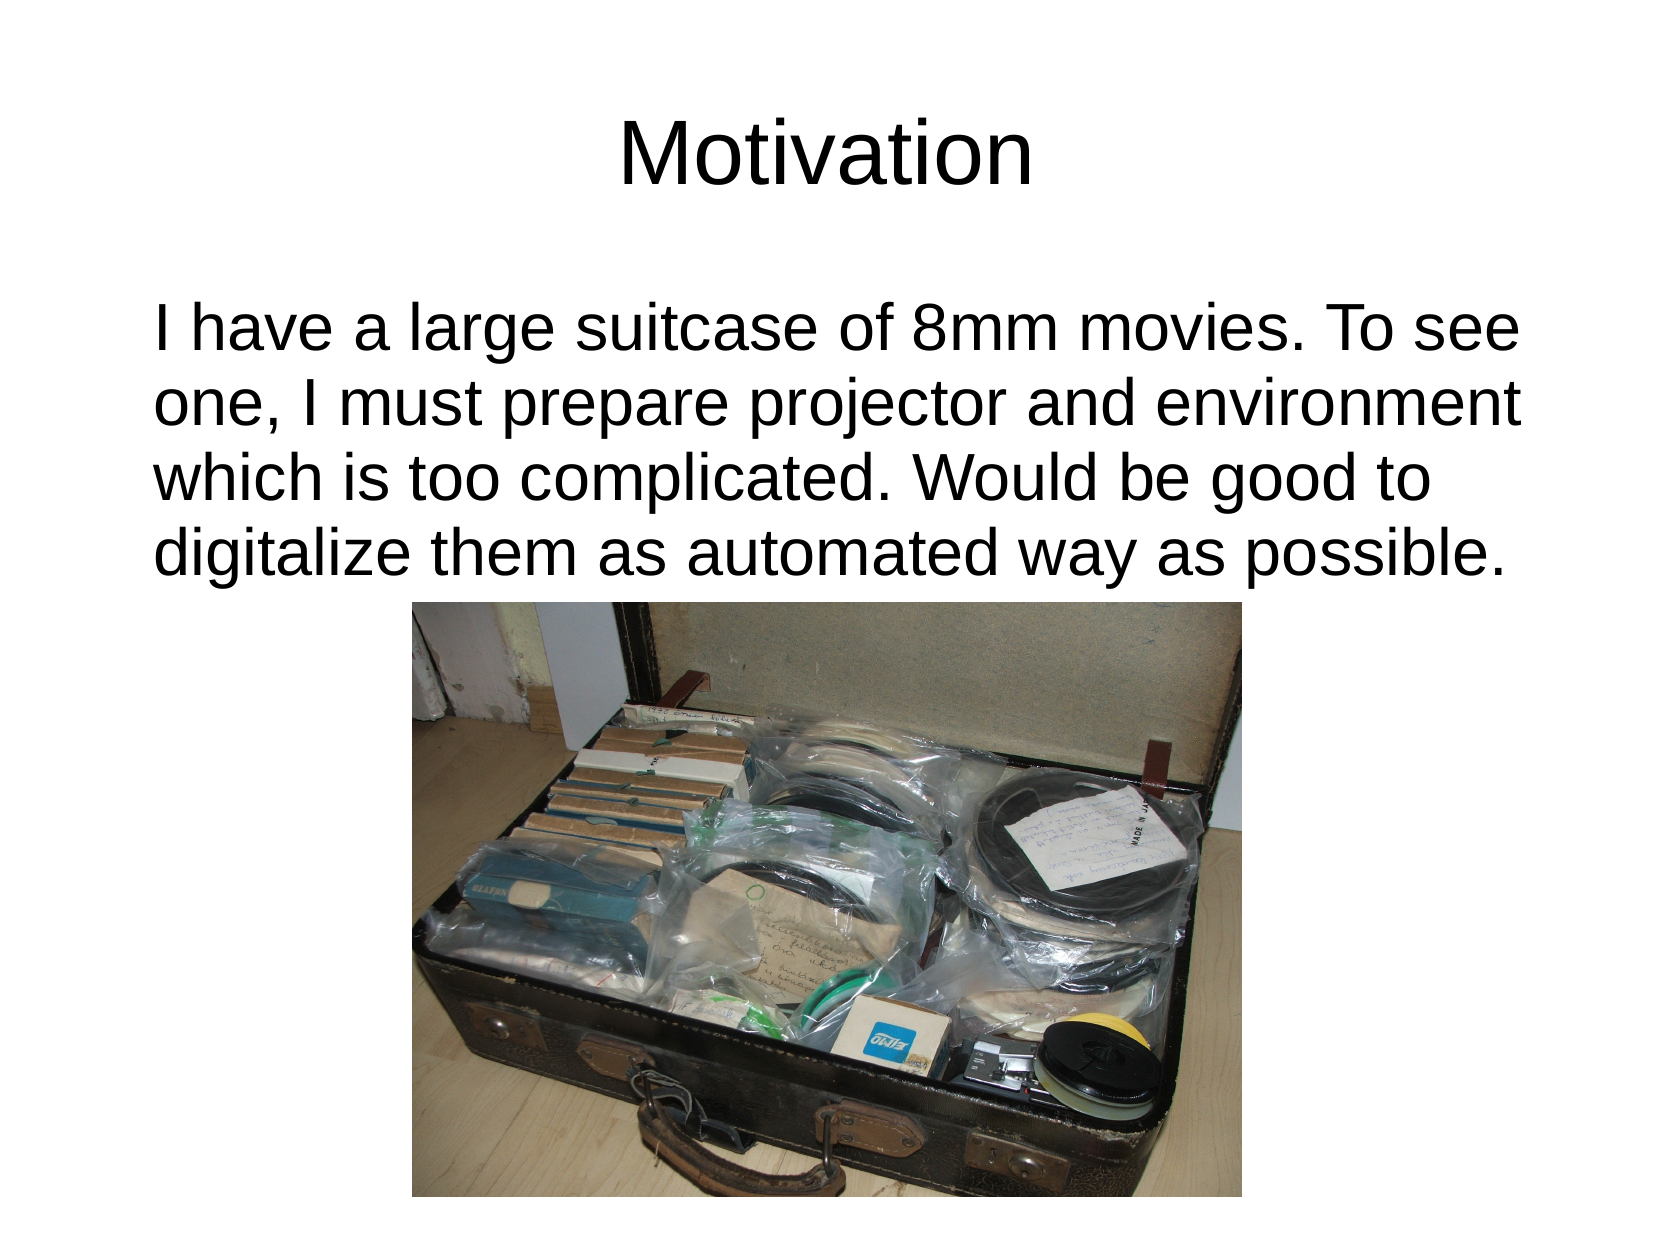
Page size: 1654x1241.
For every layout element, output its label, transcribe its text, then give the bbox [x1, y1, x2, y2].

picture [412, 602, 1242, 1197]
list I have a large suitcase of 8mm movies. To see one, I must prepare projector and environment which is too complicated. Would be good to digitalize them as automated way as possible. [82, 290, 1538, 603]
title Motivation [82, 49, 1571, 257]
